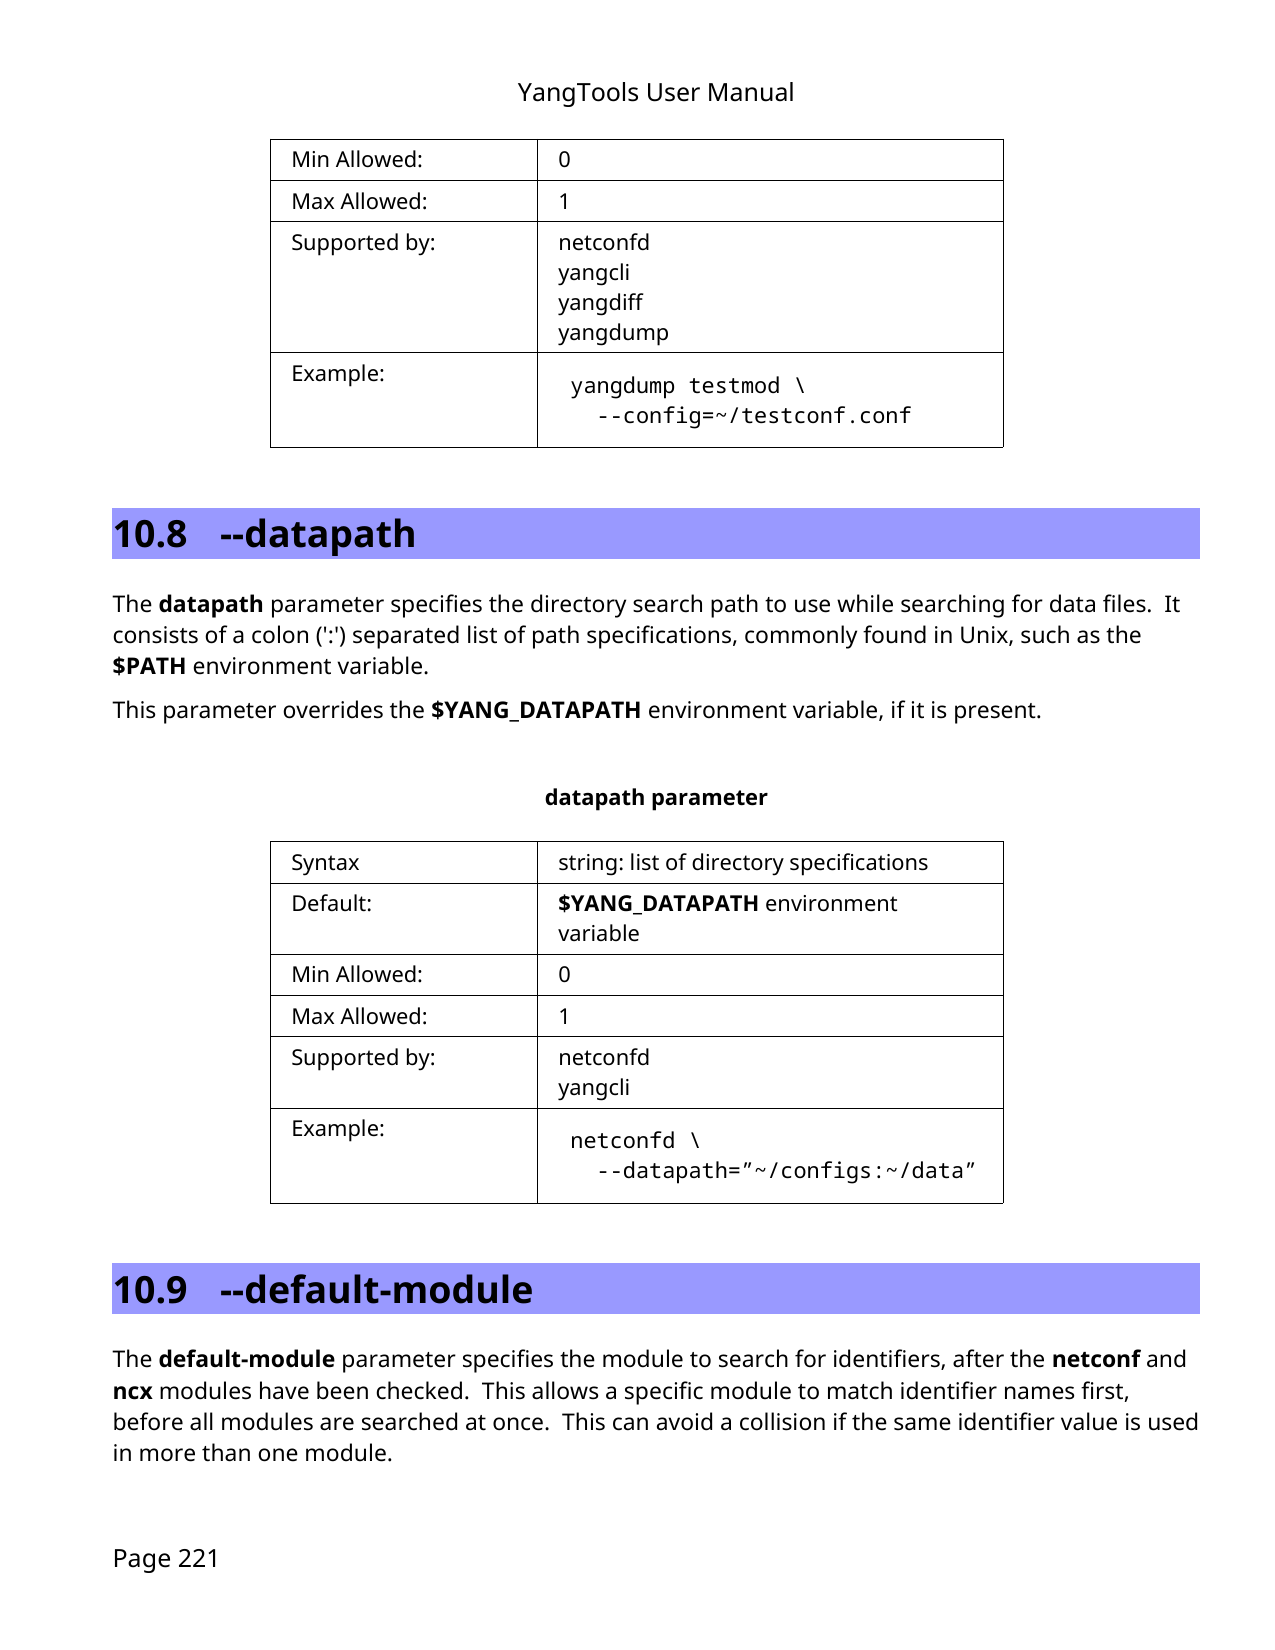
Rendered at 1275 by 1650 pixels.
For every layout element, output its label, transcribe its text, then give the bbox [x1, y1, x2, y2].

table_cell 1 [538, 181, 1003, 221]
table_cell $YANG_DATAPATH environment variable [538, 884, 1003, 954]
text The datapath parameter specifies the directory search path to use while searching for data files. It consists of a colon (':') separated list of path specifications, commonly found in Unix, such as the $PATH environment variable. [112, 588, 1200, 682]
subtitle --datapath [112, 508, 1200, 559]
table_cell Example: [271, 1109, 537, 1203]
subtitle --default-module [112, 1263, 1200, 1314]
table_cell Max Allowed: [271, 181, 537, 221]
table_cell Example: [271, 353, 537, 447]
table_cell 1 [538, 996, 1003, 1036]
table_cell Default: [271, 884, 537, 954]
table_cell Supported by: [271, 1037, 537, 1107]
table_cell yangdump testmod \ --config=~/testconf.conf [538, 353, 1003, 447]
table_cell 0 [538, 140, 1003, 180]
text This parameter overrides the $YANG_DATAPATH environment variable, if it is present. [112, 694, 1200, 725]
table_header Syntax [271, 842, 537, 882]
subtitle datapath parameter [127, 782, 1185, 811]
table_cell Max Allowed: [271, 996, 537, 1036]
table_cell netconfd yangcli [538, 1037, 1003, 1107]
table_cell netconfd \ --datapath=”~/configs:~/data” [538, 1109, 1003, 1203]
table_cell Supported by: [271, 222, 537, 352]
table_header string: list of directory specifications [538, 842, 1003, 882]
table_cell 0 [538, 955, 1003, 995]
table_cell Min Allowed: [271, 955, 537, 995]
text The default-module parameter specifies the module to search for identifiers, after the netconf and ncx modules have been checked. This allows a specific module to match identifier names first, before all modules are searched at once. This can avoid a collision if the same identifier value is used in more than one module. [112, 1343, 1200, 1468]
table_cell netconfd yangcli yangdiff yangdump [538, 222, 1003, 352]
table_cell Min Allowed: [271, 140, 537, 180]
